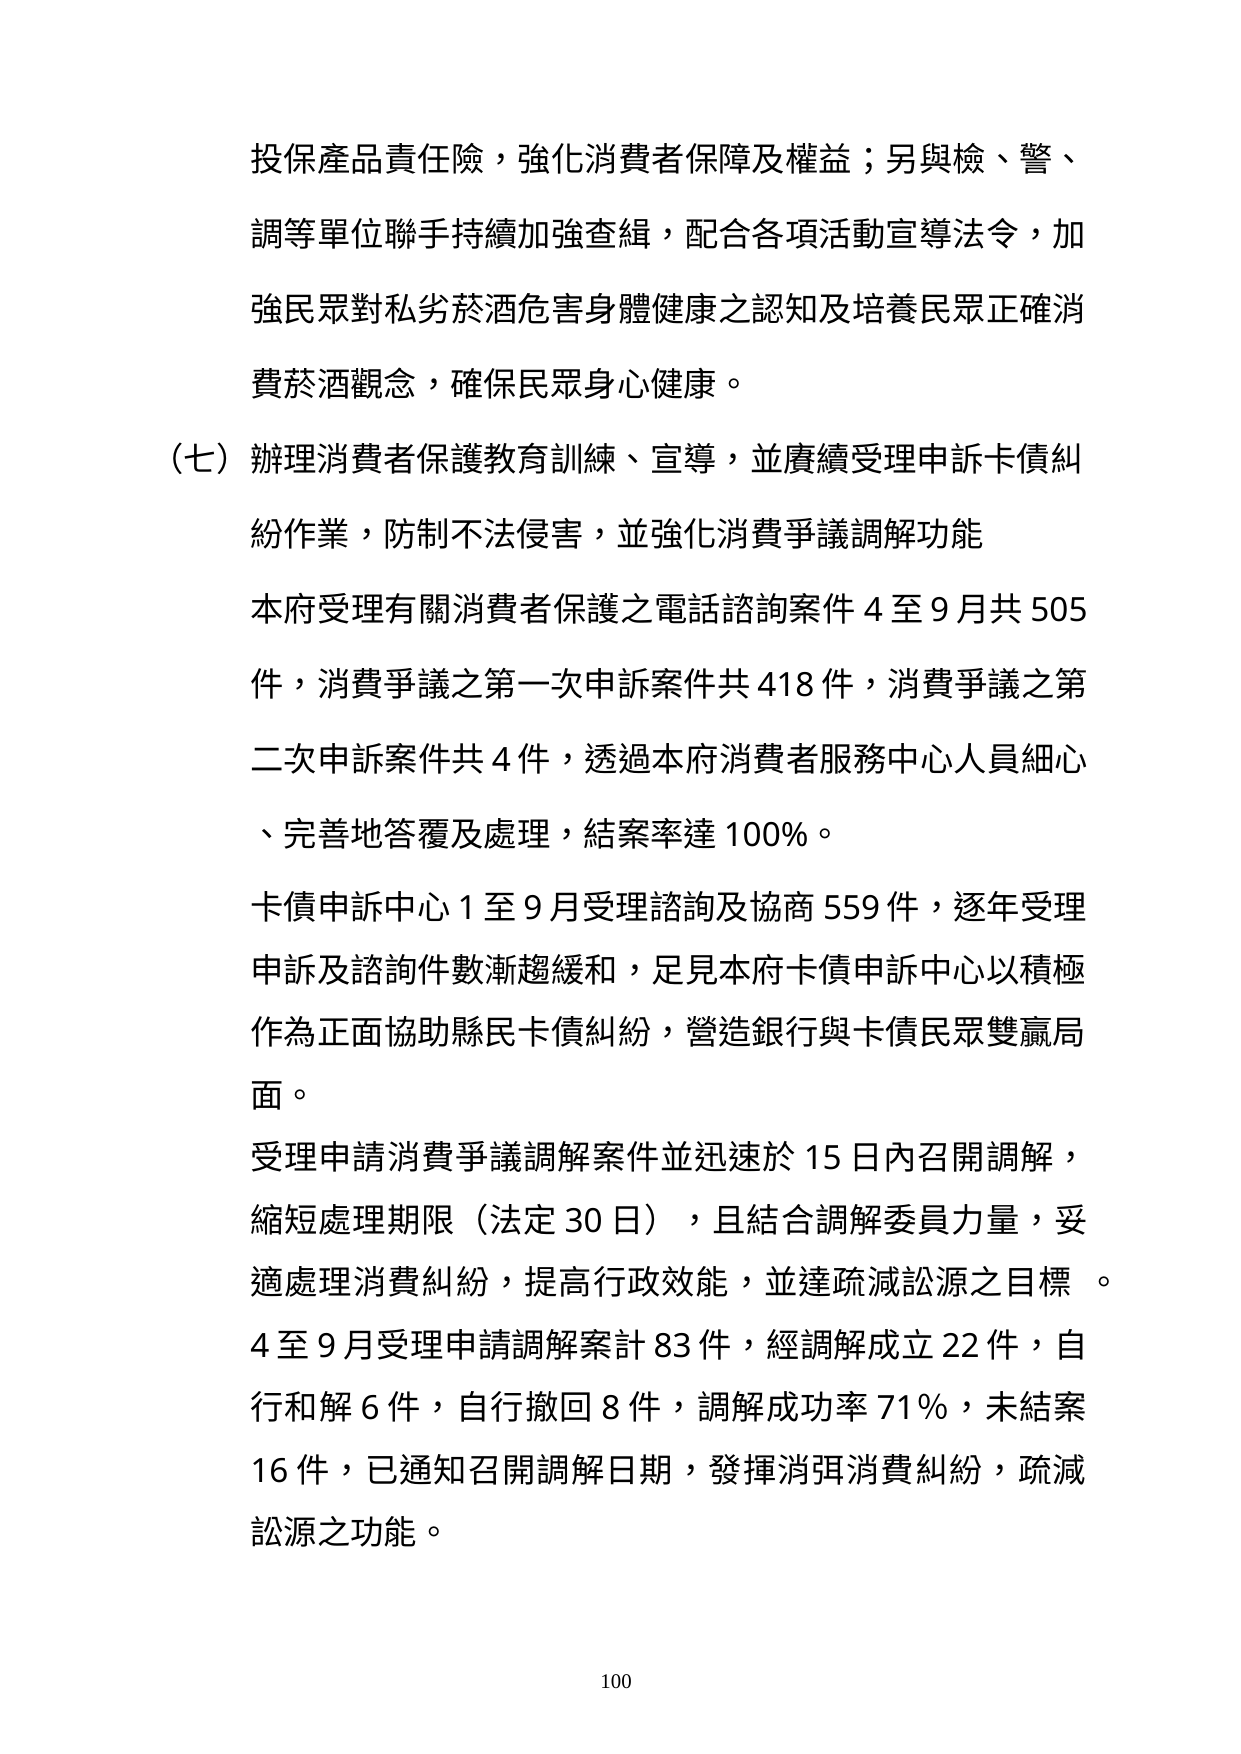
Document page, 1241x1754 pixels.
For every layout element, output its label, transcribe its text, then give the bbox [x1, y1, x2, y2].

text 卡債申訴中心1至9月受理諮詢及協商559件，逐年受理申訴及諮詢件數漸趨緩和，足見本府卡債申訴中心以積極作為正面協助縣民卡債糾紛，營造銀行與卡債民眾雙贏局面。 [250, 870, 1087, 1120]
text 本府受理有關消費者保護之電話諮詢案件4至9月共505件，消費爭議之第一次申訴案件共418件，消費爭議之第二次申訴案件共4件，透過本府消費者服務中心人員細心、完善地答覆及處理，結案率達100%。 [250, 570, 1087, 870]
text （七）辦理消費者保護教育訓練、宣導，並賡續受理申訴卡債糾紛作業，防制不法侵害，並強化消費爭議調解功能 [150, 420, 1087, 570]
text 投保產品責任險，強化消費者保障及權益；另與檢、警、調等單位聯手持續加強查緝，配合各項活動宣導法令，加強民眾對私劣菸酒危害身體健康之認知及培養民眾正確消費菸酒觀念，確保民眾身心健康。 [250, 120, 1087, 420]
text 受理申請消費爭議調解案件並迅速於15日內召開調解，縮短處理期限（法定30日），且結合調解委員力量，妥適處理消費糾紛，提高行政效能，並達疏減訟源之目標。4至9月受理申請調解案計83件，經調解成立22件，自行和解6件，自行撤回8件，調解成功率71％，未結案16件，已通知召開調解日期，發揮消弭消費糾紛，疏減訟源之功能。 [250, 1120, 1087, 1557]
